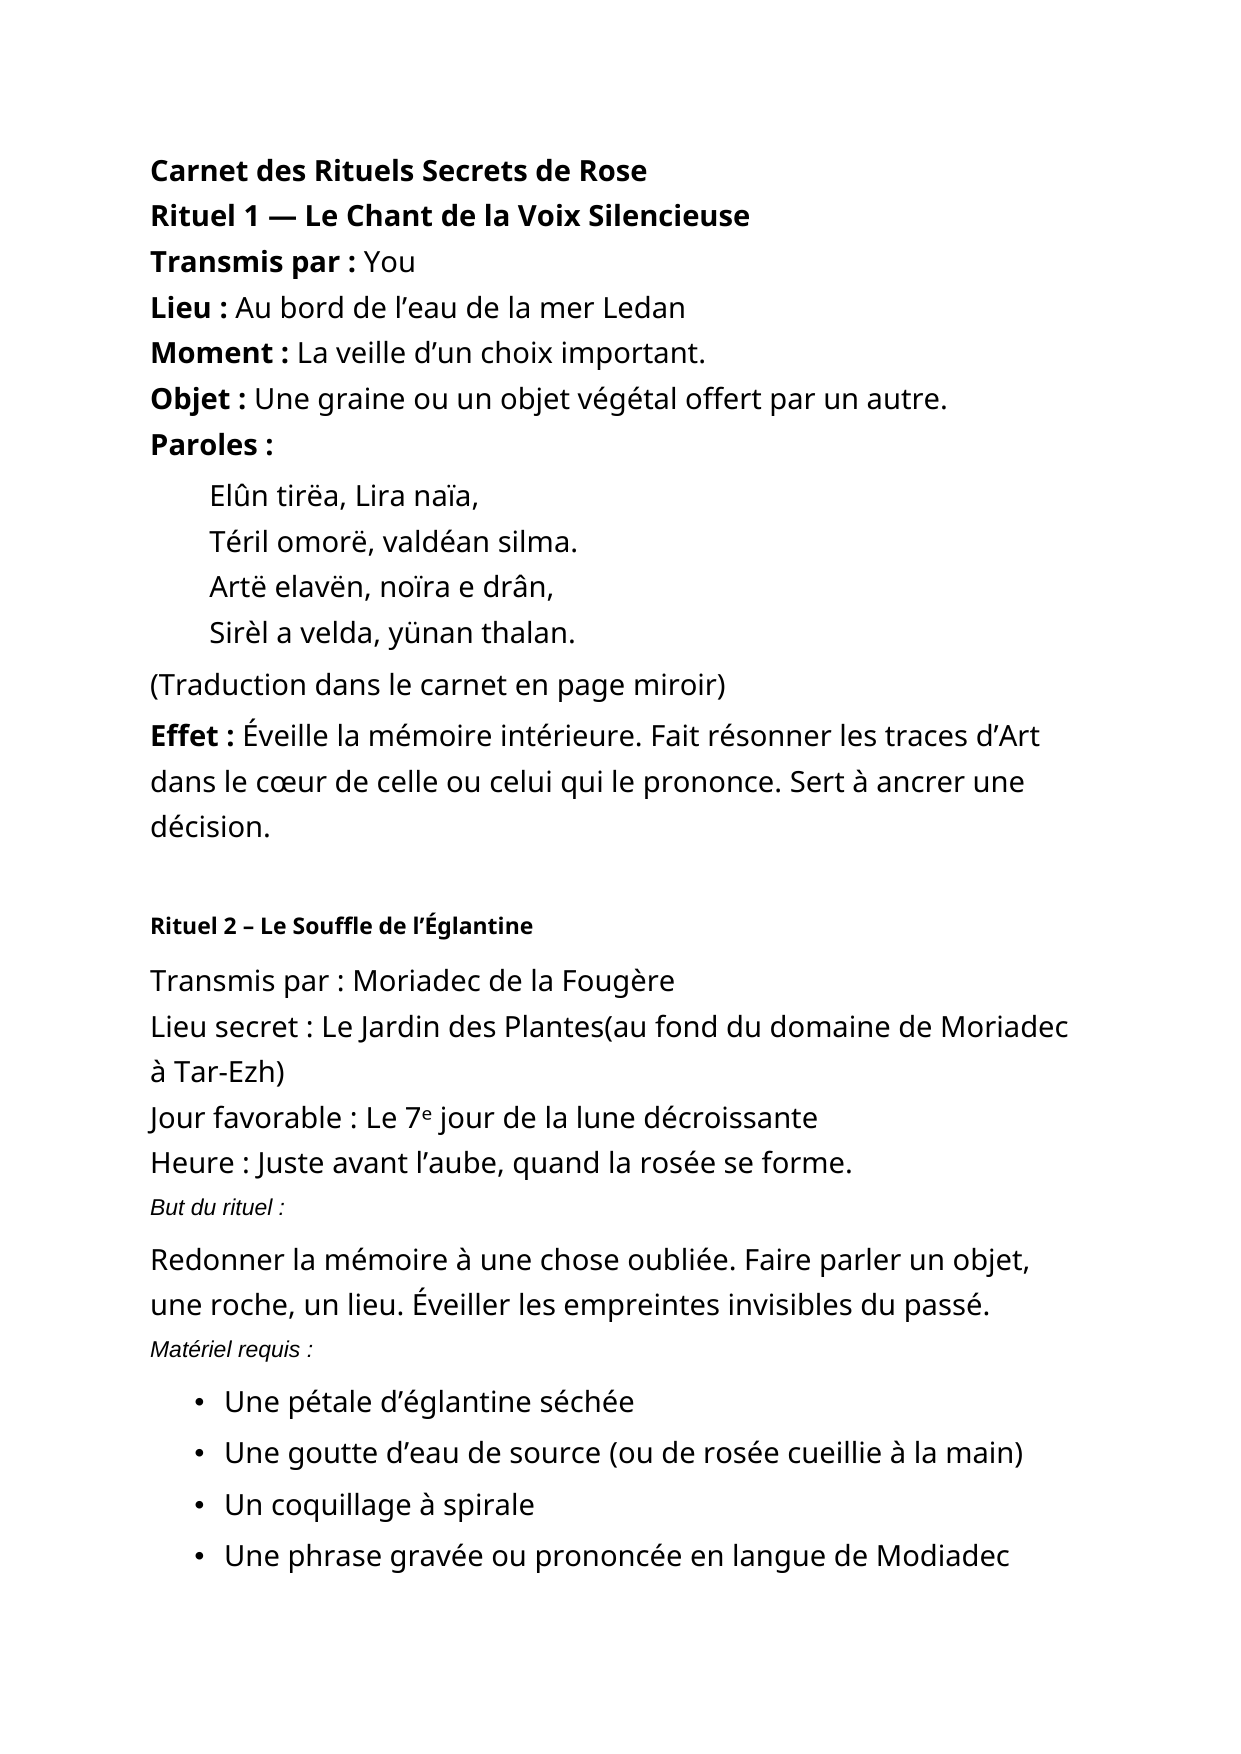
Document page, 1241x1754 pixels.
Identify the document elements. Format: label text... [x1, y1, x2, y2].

text Redonner la mémoire à une chose oubliée. Faire parler un objet, une roche, un lieu. Éveiller les empreintes invisibles du passé. [150, 1239, 1090, 1324]
text (Traduction dans le carnet en page miroir) [150, 664, 1090, 703]
text But du rituel : [150, 1194, 1090, 1221]
list Un coquillage à spirale [194, 1484, 1090, 1524]
subtitle Carnet des Rituels Secrets de Rose [150, 150, 1090, 190]
text Matériel requis : [150, 1336, 1090, 1363]
list Une goutte d’eau de source (ou de rosée cueillie à la main) [194, 1433, 1090, 1472]
text Rituel 2 – Le Souffle de l’Églantine [150, 910, 1090, 941]
list Une phrase gravée ou prononcée en langue de Modiadec [194, 1536, 1090, 1575]
subtitle Rituel 1 — Le Chant de la Voix Silencieuse [150, 196, 1090, 235]
list Une pétale d’églantine séchée [194, 1381, 1090, 1421]
text Effet : Éveille la mémoire intérieure. Fait résonner les traces d’Art dans le cœur de celle ou celui qui le prononce. Sert à ancrer une décision. [150, 715, 1090, 846]
text Elûn tirëa, Lira naïa, Téril omorë, valdéan silma. Artë elavën, noïra e drân, Sirèl a velda, yünan thalan. [209, 475, 1031, 652]
text Transmis par : Moriadec de la Fougère Lieu secret : Le Jardin des Plantes(au fond du domaine de Moriadec à Tar-Ezh) Jour favorable : Le 7ᵉ jour de la lune décroissante Heure : Juste avant l’aube, quand la rosée se forme. [150, 960, 1090, 1182]
text Transmis par : You Lieu : Au bord de l’eau de la mer Ledan Moment : La veille d’un choix important. Objet : Une graine ou un objet végétal offert par un autre. Paroles : [150, 241, 1090, 463]
